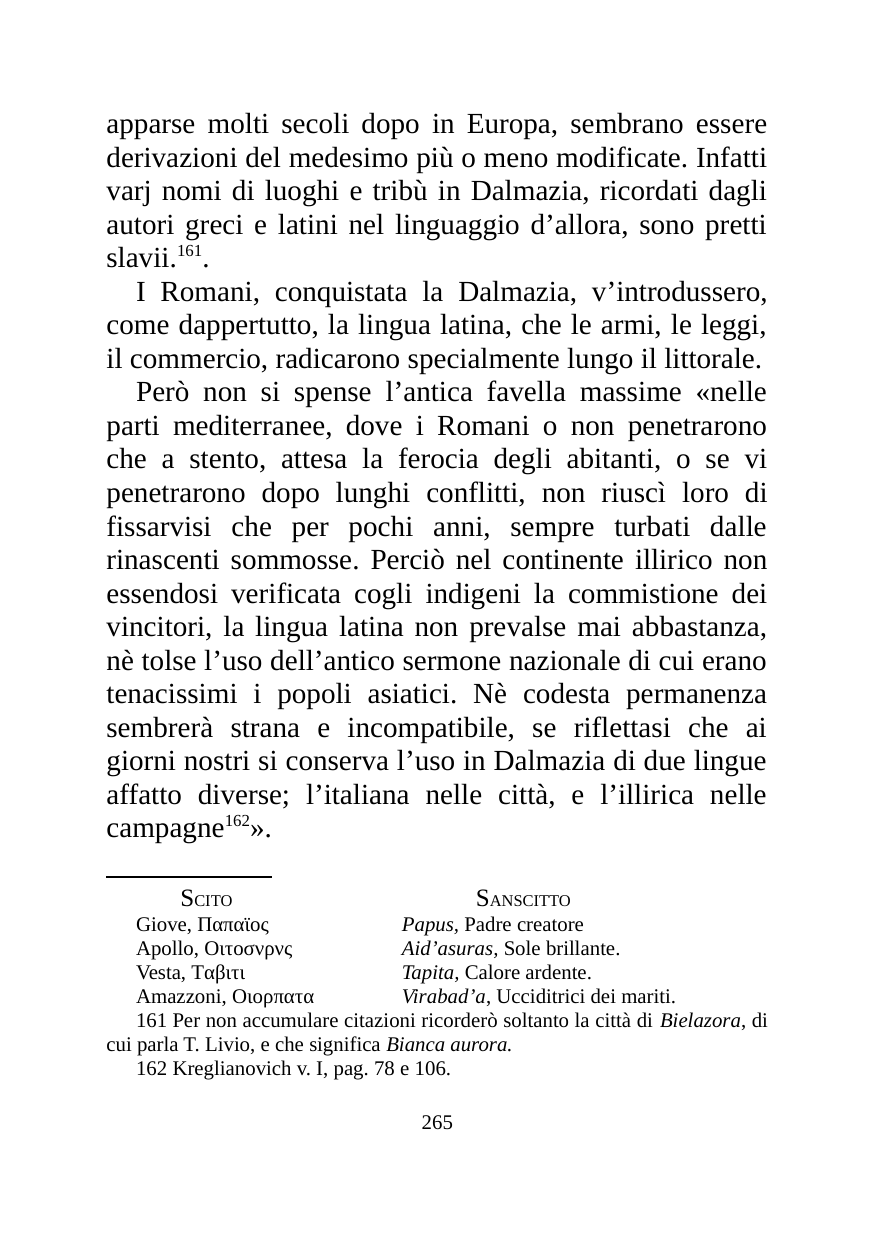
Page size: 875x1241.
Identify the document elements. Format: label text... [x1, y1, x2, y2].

text Però non si spense l’antica favella massime «nelle parti mediterranee, dove i Romani o non penetrarono che a stento, attesa la ferocia degli abitanti, o se vi penetrarono dopo lunghi conflitti, non riuscì loro di fissarvisi che per pochi anni, sempre turbati dalle rinascenti sommosse. Perciò nel continente illirico non essendosi verificata cogli indigeni la commistione dei vincitori, la lingua latina non prevalse mai abbastanza, nè tolse l’uso dell’antico sermone nazionale di cui erano tenacissimi i popoli asiatici. Nè codesta permanenza sembrerà strana e incompatibile, se riflettasi che ai giorni nostri si conserva l’uso in Dalmazia di due lingue affatto diverse; l’italiana nelle città, e l’illirica nelle campagne». [106, 374, 768, 844]
text Kreglianovich v. I, pag. 78 e 106. [106, 1056, 768, 1080]
text I Romani, conquistata la Dalmazia, v’introdussero, come dappertutto, la lingua latina, che le armi, le leggi, il commercio, radicarono specialmente lungo il littorale. [106, 274, 768, 374]
text Scito Sanscitto [106, 883, 768, 912]
text Amazzoni, Οιορπατα Virabad’a, Ucciditrici dei mariti. [106, 984, 768, 1008]
text apparse molti secoli dopo in Europa, sembrano essere derivazioni del medesimo più o meno modificate. Infatti varj nomi di luoghi e tribù in Dalmazia, ricordati dagli autori greci e latini nel linguaggio d’allora, sono pretti slavii.. [106, 106, 768, 274]
text Apollo, Οιτοσνρνς Aid’asuras, Sole brillante. [106, 936, 768, 960]
text Vesta, Тαβιτι Tapita, Calore ardente. [106, 960, 768, 984]
text Per non accumulare citazioni ricorderò soltanto la città di Bielazora, di cui parla T. Livio, e che significa Bianca aurora. [106, 1008, 768, 1056]
text Giove, Παπαϊος Papus, Padre creatore [106, 912, 768, 936]
